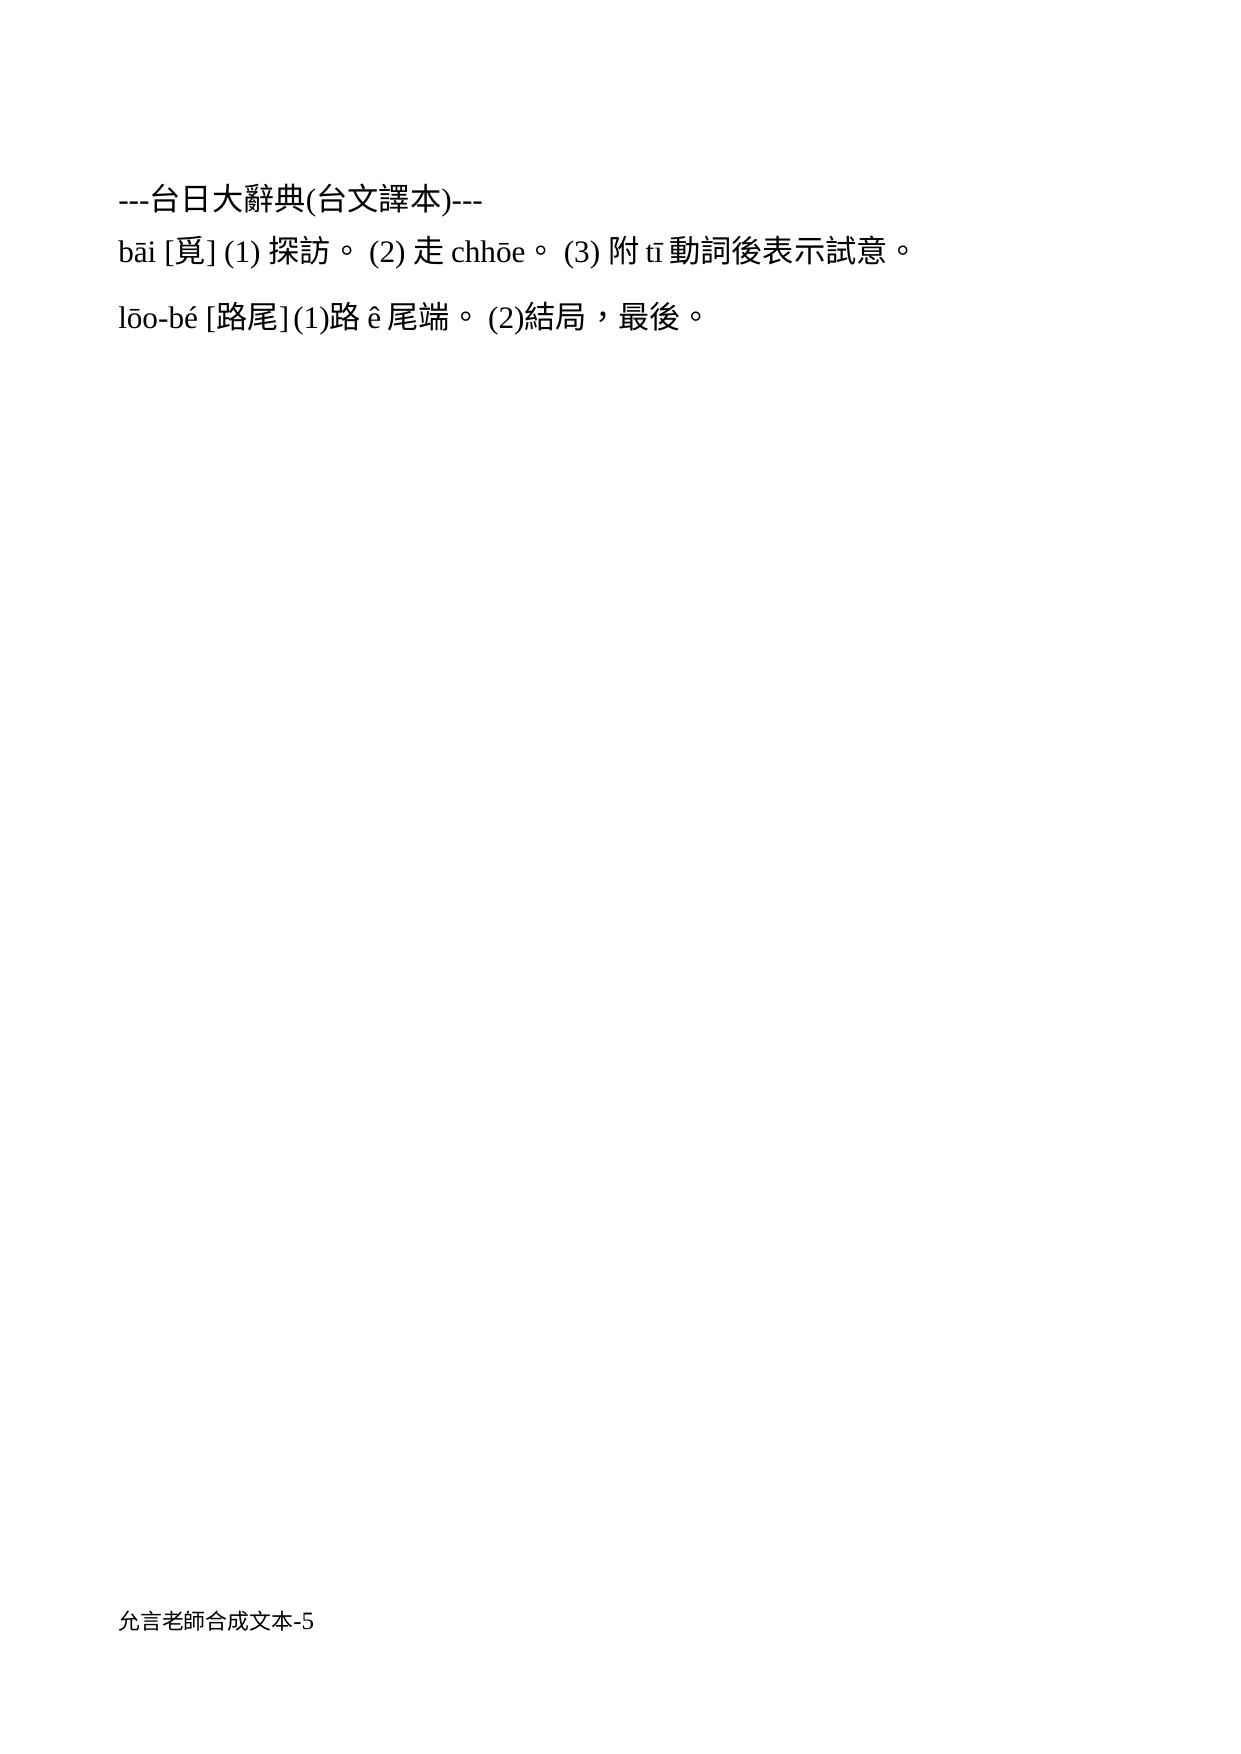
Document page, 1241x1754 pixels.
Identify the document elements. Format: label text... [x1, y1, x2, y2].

text lōo-bé [路尾] (1)路ê尾端。 (2)結局，最後。 [118, 292, 1122, 338]
text ---台日大辭典(台文譯本)--- bāi [覓] (1) 探訪。 (2) 走chhōe。 (3) 附tī動詞後表示試意。 [118, 174, 1122, 271]
